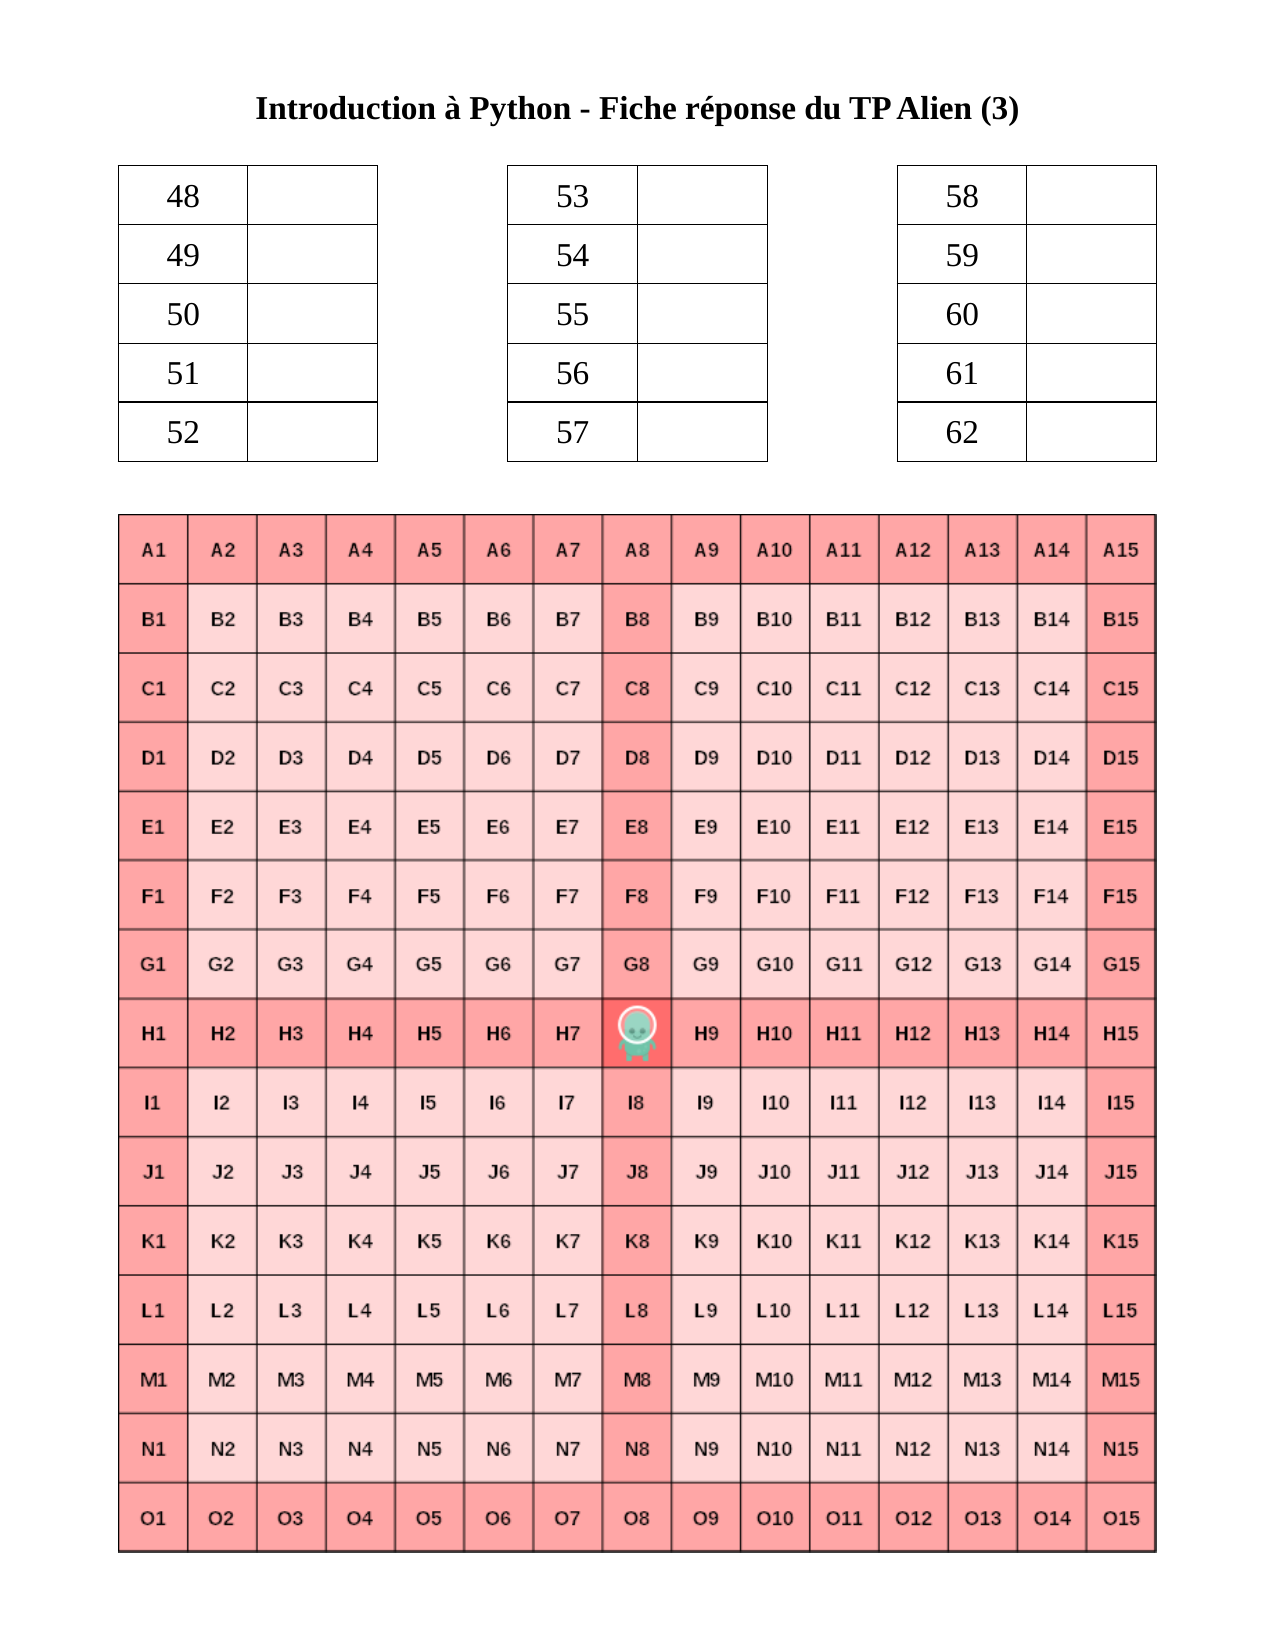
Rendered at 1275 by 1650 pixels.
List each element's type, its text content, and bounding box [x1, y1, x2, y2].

table_cell [638, 403, 767, 461]
table_cell [378, 343, 507, 401]
table_cell 56 [508, 344, 637, 401]
table_cell [1027, 225, 1156, 283]
table_cell 59 [898, 225, 1026, 283]
table_cell 54 [508, 225, 637, 283]
table_cell [378, 283, 507, 342]
table_cell 51 [119, 344, 247, 401]
table_header 58 [898, 166, 1026, 224]
table_cell [638, 344, 767, 401]
table_cell [248, 225, 377, 283]
table_cell 57 [508, 403, 637, 461]
table_cell 50 [119, 284, 247, 342]
table_cell [1027, 344, 1156, 401]
table_header [768, 165, 897, 224]
table_cell [638, 284, 767, 342]
table_cell 62 [898, 403, 1026, 461]
table_cell [638, 225, 767, 283]
table_header [1027, 166, 1156, 224]
table_cell 60 [898, 284, 1026, 342]
table_cell [248, 344, 377, 401]
text Introduction à Python - Fiche réponse du TP Alien (3) [118, 88, 1157, 127]
table_header [638, 166, 767, 224]
table_cell [248, 284, 377, 342]
table_cell 61 [898, 344, 1026, 401]
table_cell 52 [119, 403, 247, 461]
table_cell 55 [508, 284, 637, 342]
table_cell [768, 343, 897, 401]
table_header 48 [119, 166, 247, 224]
table_cell [768, 224, 897, 283]
picture [118, 514, 1157, 1553]
table_cell 49 [119, 225, 247, 283]
table_cell [768, 283, 897, 342]
table_header [378, 165, 507, 224]
table_header 53 [508, 166, 637, 224]
table_cell [248, 403, 377, 461]
table_cell [768, 401, 897, 461]
table_header [248, 166, 377, 224]
table_cell [1027, 403, 1156, 461]
table_cell [378, 224, 507, 283]
table_cell [1027, 284, 1156, 342]
table_cell [378, 401, 507, 461]
